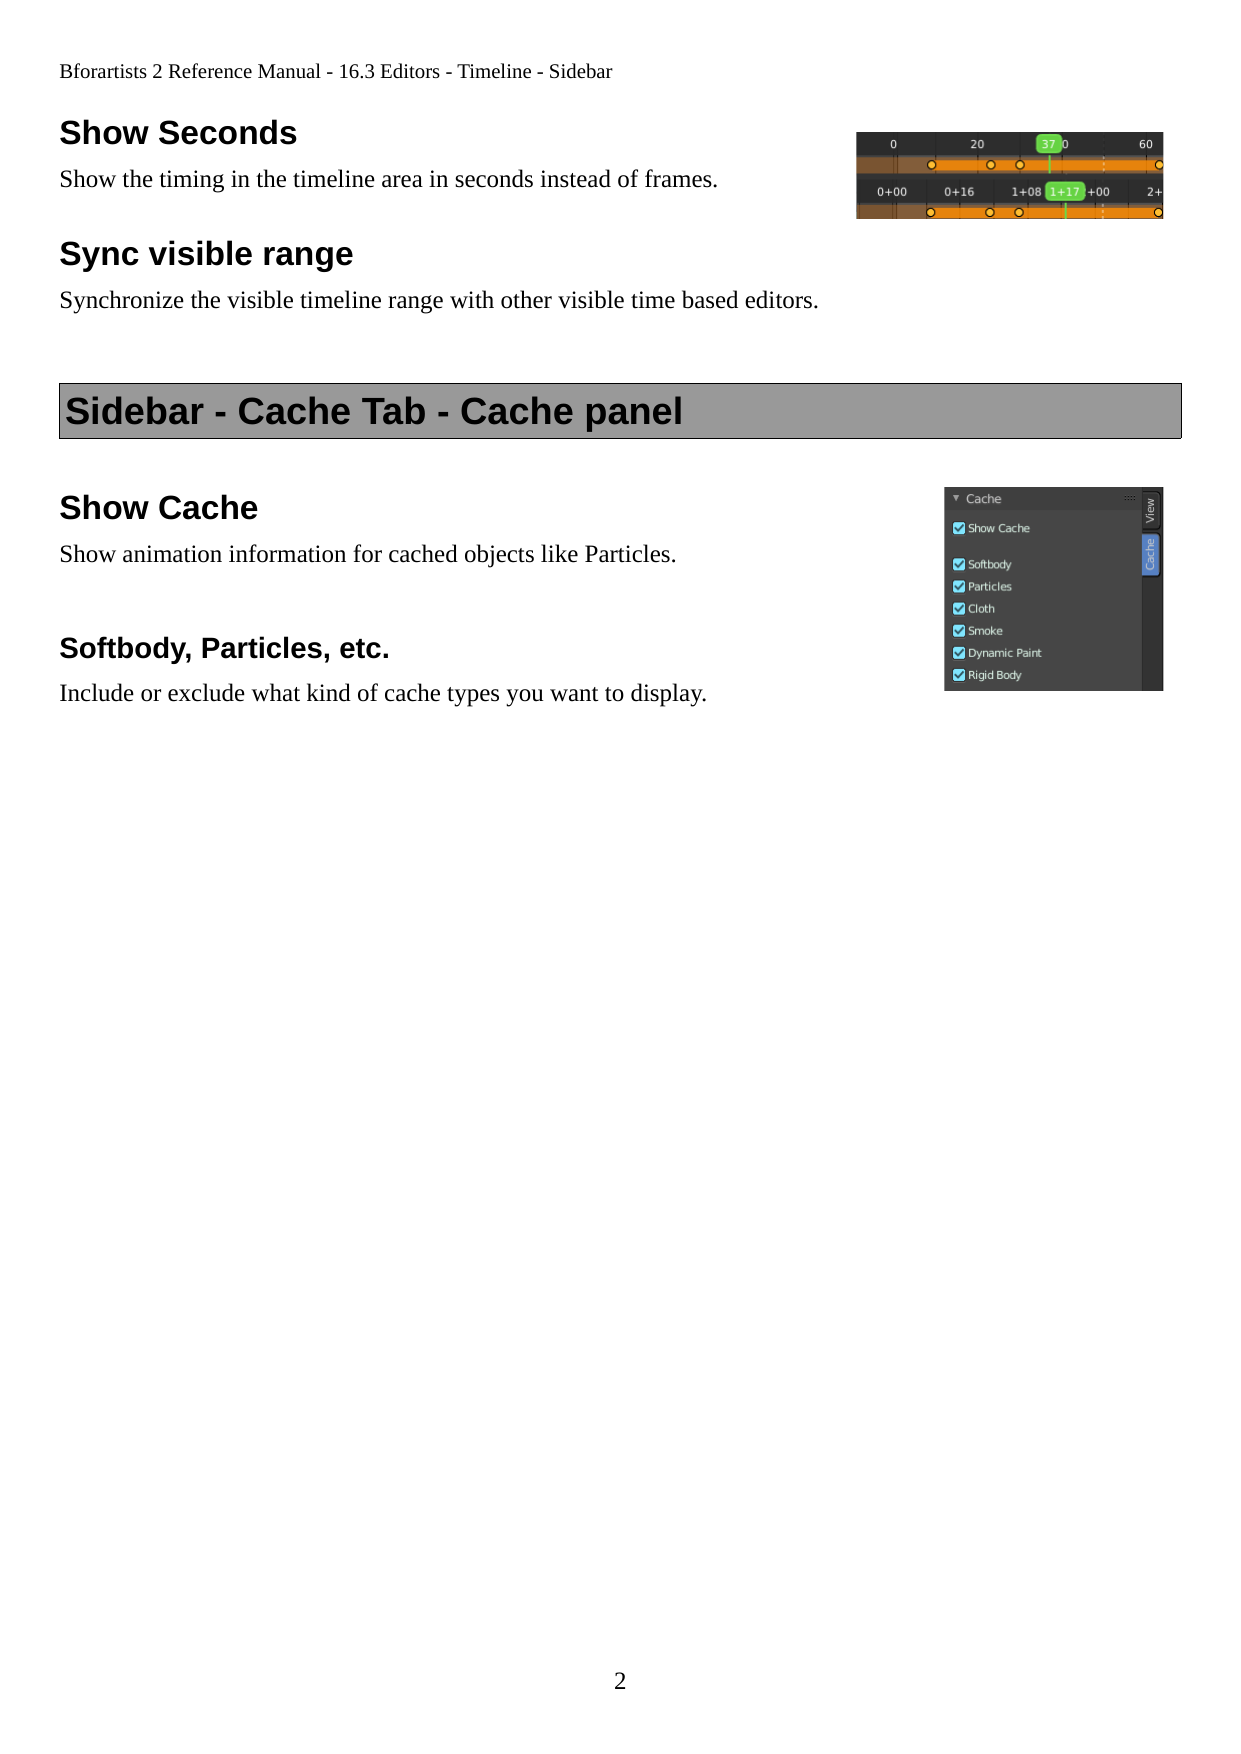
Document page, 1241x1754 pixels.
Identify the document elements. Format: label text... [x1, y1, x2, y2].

subtitle Show Cache [59, 488, 944, 526]
picture [856, 132, 1164, 219]
text Show the timing in the timeline area in seconds instead of frames. [59, 164, 856, 192]
subtitle Sync visible range [59, 234, 1181, 272]
table_header Sidebar - Cache Tab - Cache panel [60, 384, 1181, 438]
text Include or exclude what kind of cache types you want to display. [59, 678, 1181, 706]
picture [944, 487, 1164, 691]
subtitle [1164, 488, 1181, 526]
text Show animation information for cached objects like Particles. [59, 539, 944, 568]
subtitle Show Seconds [59, 113, 1181, 151]
subtitle [1164, 631, 1181, 665]
subtitle Softbody, Particles, etc. [59, 631, 944, 665]
text Synchronize the visible timeline range with other visible time based editors. [59, 285, 1181, 313]
